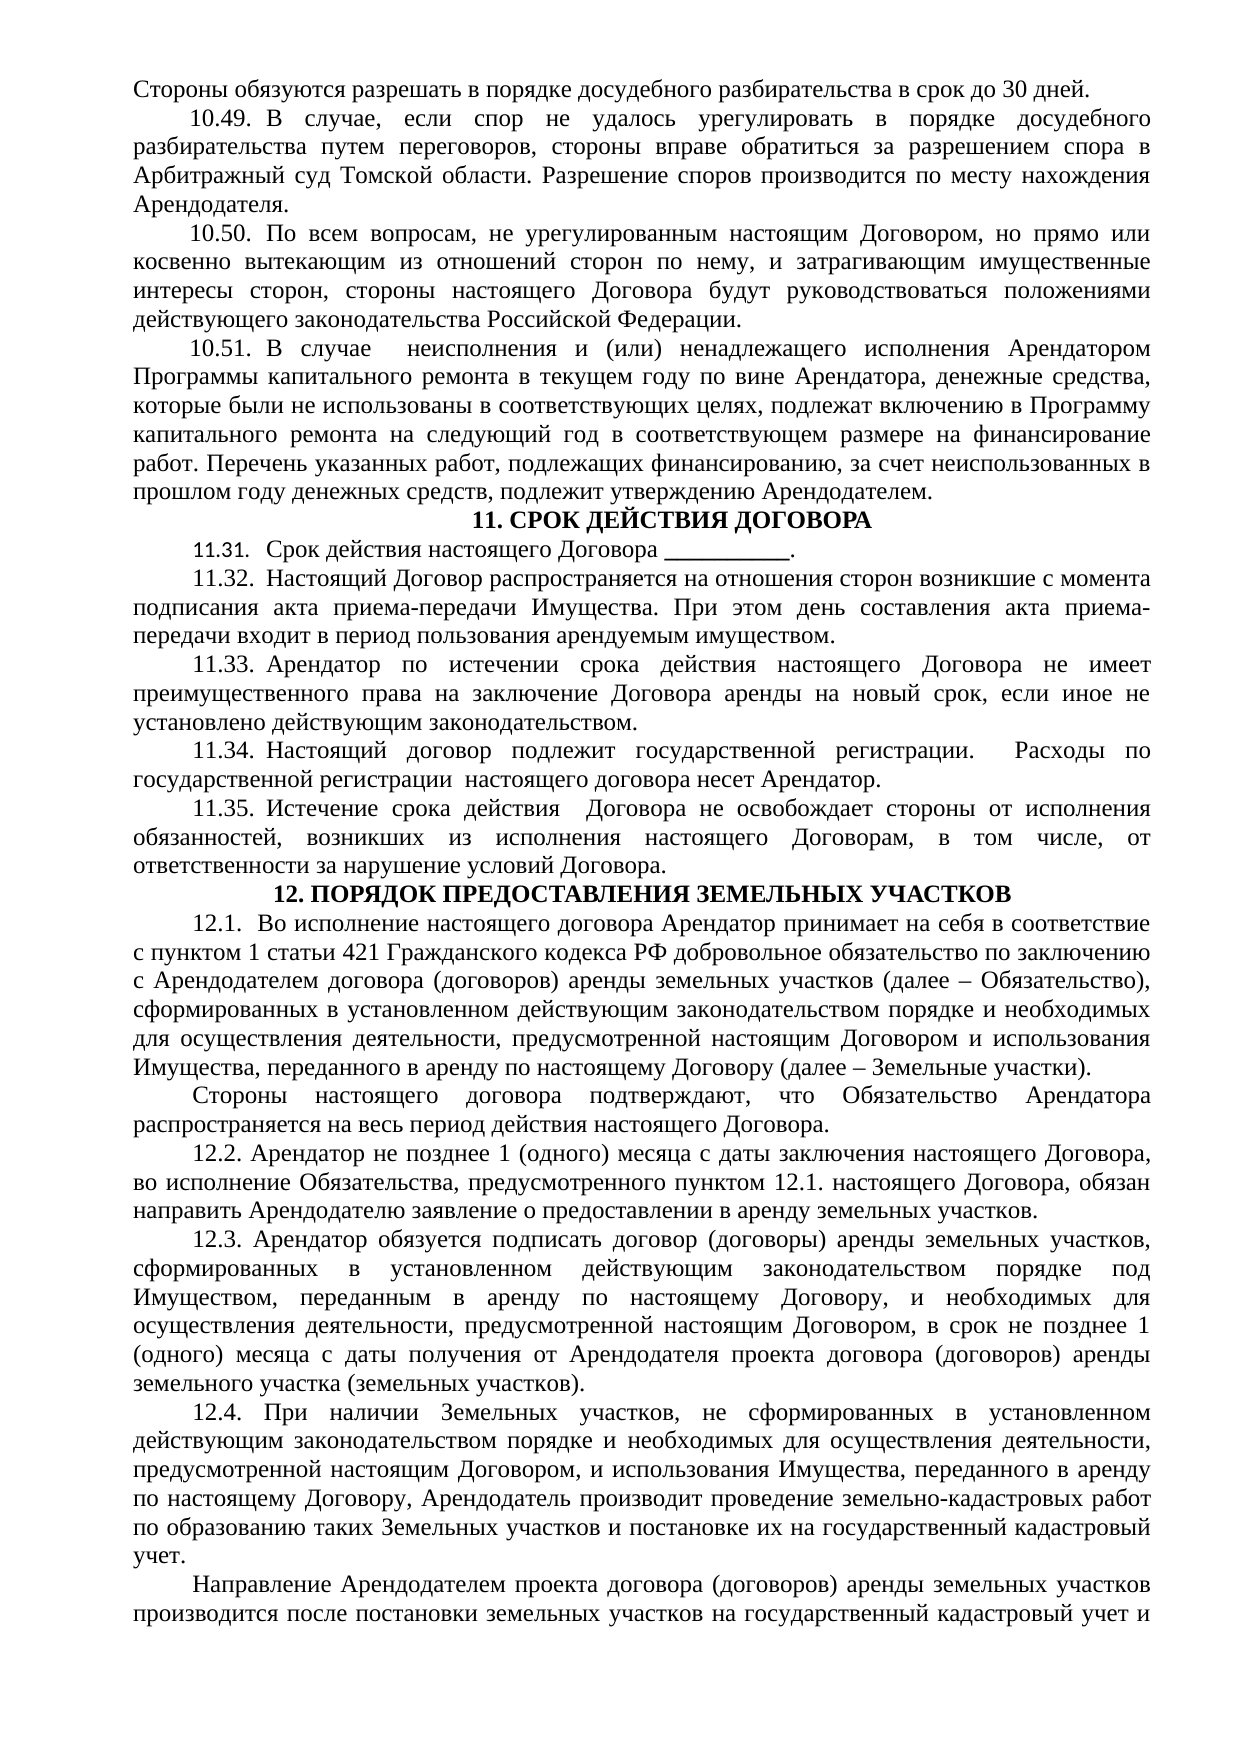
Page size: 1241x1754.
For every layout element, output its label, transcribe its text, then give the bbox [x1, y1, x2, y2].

list В случае неисполнения и (или) ненадлежащего исполнения Арендатором Программы капитального ремонта в текущем году по вине Арендатора, денежные средства, которые были не использованы в соответствующих целях, подлежат включению в Программу капитального ремонта на следующий год в соответствующем размере на финансирование работ. Перечень указанных работ, подлежащих финансированию, за счет неиспользованных в прошлом году денежных средств, подлежит утверждению Арендодателем. [133, 333, 1152, 505]
list Арендатор по истечении срока действия настоящего Договора не имеет преимущественного права на заключение Договора аренды на новый срок, если иное не установлено действующим законодательством. [133, 649, 1152, 735]
text 11. СРОК ДЕЙСТВИЯ ДОГОВОРА [133, 505, 1152, 534]
text 12.3. Арендатор обязуется подписать договор (договоры) аренды земельных участков, сформированных в установленном действующим законодательством порядке под Имуществом, переданным в аренду по настоящему Договору, и необходимых для осуществления деятельности, предусмотренной настоящим Договором, в срок не позднее 1 (одного) месяца с даты получения от Арендодателя проекта договора (договоров) аренды земельного участка (земельных участков). [133, 1224, 1152, 1397]
list Настоящий договор подлежит государственной регистрации. Расходы по государственной регистрации настоящего договора несет Арендатор. [133, 735, 1152, 793]
list Истечение срока действия Договора не освобождает стороны от исполнения обязанностей, возникших из исполнения настоящего Договорам, в том числе, от ответственности за нарушение условий Договора. [133, 793, 1152, 879]
text 12.4. При наличии Земельных участков, не сформированных в установленном действующим законодательством порядке и необходимых для осуществления деятельности, предусмотренной настоящим Договором, и использования Имущества, переданного в аренду по настоящему Договору, Арендодатель производит проведение земельно-кадастровых работ по образованию таких Земельных участков и постановке их на государственный кадастровый учет. [133, 1397, 1152, 1569]
list Срок действия настоящего Договора __________. [133, 534, 1152, 563]
text 12. ПОРЯДОК ПРЕДОСТАВЛЕНИЯ ЗЕМЕЛЬНЫХ УЧАСТКОВ [133, 879, 1152, 908]
text Направление Арендодателем проекта договора (договоров) аренды земельных участков производится после постановки земельных участков на государственный кадастровый учет и [133, 1569, 1152, 1627]
text Стороны настоящего договора подтверждают, что Обязательство Арендатора распространяется на весь период действия настоящего Договора. [133, 1080, 1152, 1138]
list По всем вопросам, не урегулированным настоящим Договором, но прямо или косвенно вытекающим из отношений сторон по нему, и затрагивающим имущественные интересы сторон, стороны настоящего Договора будут руководствоваться положениями действующего законодательства Российской Федерации. [133, 218, 1152, 333]
text 12.1. Во исполнение настоящего договора Арендатор принимает на себя в соответствие с пунктом 1 статьи 421 Гражданского кодекса РФ добровольное обязательство по заключению с Арендодателем договора (договоров) аренды земельных участков (далее – Обязательство), сформированных в установленном действующим законодательством порядке и необходимых для осуществления деятельности, предусмотренной настоящим Договором и использования Имущества, переданного в аренду по настоящему Договору (далее – Земельные участки). [133, 908, 1152, 1080]
list Стороны обязуются разрешать в порядке досудебного разбирательства в срок до 30 дней. [133, 74, 1152, 103]
list В случае, если спор не удалось урегулировать в порядке досудебного разбирательства путем переговоров, стороны вправе обратиться за разрешением спора в Арбитражный суд Томской области. Разрешение споров производится по месту нахождения Арендодателя. [133, 103, 1152, 218]
list Настоящий Договор распространяется на отношения сторон возникшие с момента подписания акта приема-передачи Имущества. При этом день составления акта приема-передачи входит в период пользования арендуемым имуществом. [133, 563, 1152, 649]
text 12.2. Арендатор не позднее 1 (одного) месяца с даты заключения настоящего Договора, во исполнение Обязательства, предусмотренного пунктом 12.1. настоящего Договора, обязан направить Арендодателю заявление о предоставлении в аренду земельных участков. [133, 1138, 1152, 1224]
